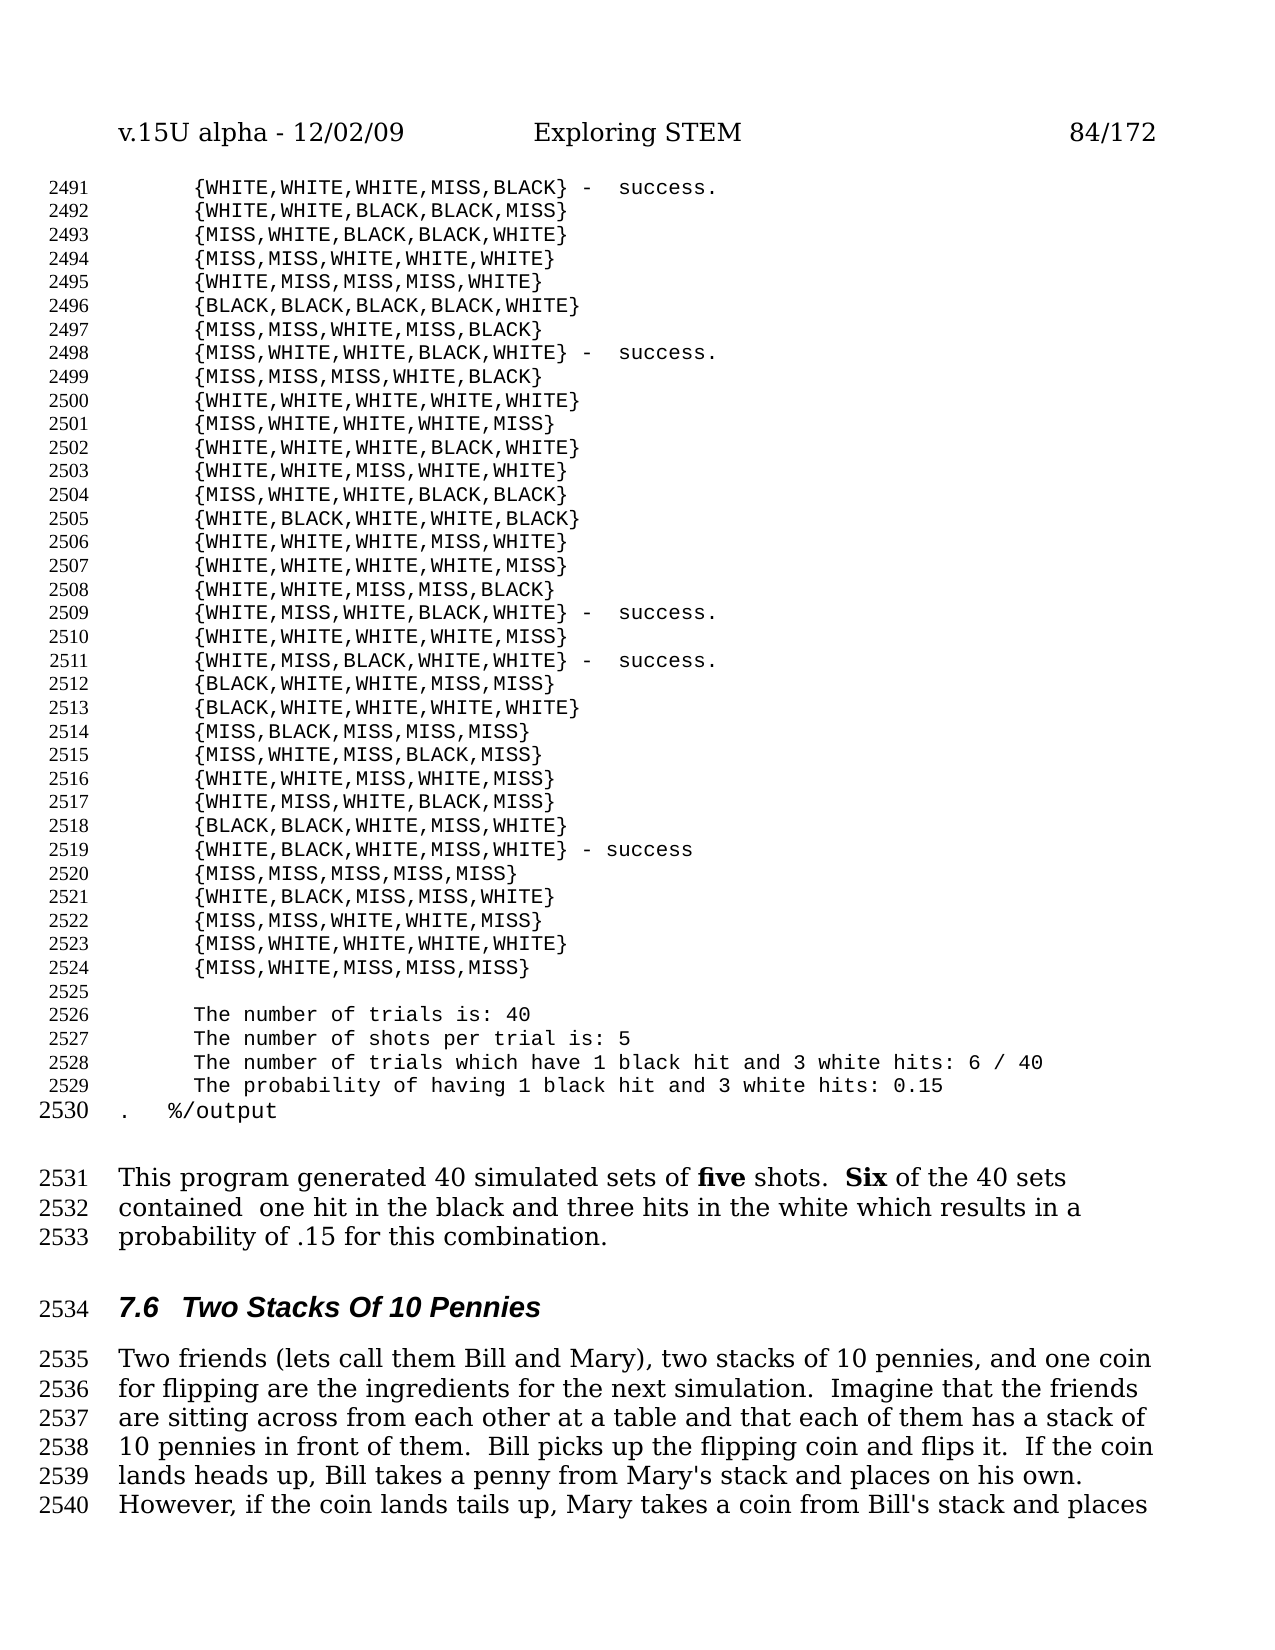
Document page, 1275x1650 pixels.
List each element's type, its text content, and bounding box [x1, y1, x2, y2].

text {WHITE,WHITE,BLACK,BLACK,MISS} [118, 200, 1157, 224]
text {WHITE,MISS,BLACK,WHITE,WHITE} - success. [118, 650, 1157, 673]
text {WHITE,BLACK,WHITE,WHITE,BLACK} [118, 508, 1157, 531]
text {WHITE,MISS,WHITE,BLACK,MISS} [118, 792, 1157, 815]
text {MISS,WHITE,WHITE,BLACK,WHITE} - success. [118, 342, 1157, 366]
text {MISS,WHITE,WHITE,WHITE,WHITE} [118, 933, 1157, 957]
text {BLACK,BLACK,BLACK,BLACK,WHITE} [118, 295, 1157, 319]
text The number of trials which have 1 black hit and 3 white hits: 6 / 40 [118, 1052, 1157, 1075]
text {WHITE,WHITE,WHITE,BLACK,WHITE} [118, 437, 1157, 461]
text {WHITE,BLACK,MISS,MISS,WHITE} [118, 886, 1157, 910]
text This program generated 40 simulated sets of five shots. Six of the 40 sets contained one hit in the black and three hits in the white which results in a probability of .15 for this combination. [118, 1163, 1157, 1251]
text {WHITE,MISS,MISS,MISS,WHITE} [118, 271, 1157, 295]
text {MISS,WHITE,BLACK,BLACK,WHITE} [118, 224, 1157, 248]
text {MISS,WHITE,MISS,MISS,MISS} [118, 957, 1157, 981]
text {MISS,MISS,WHITE,MISS,BLACK} [118, 319, 1157, 342]
text {MISS,WHITE,MISS,BLACK,MISS} [118, 744, 1157, 768]
text {WHITE,WHITE,WHITE,WHITE,WHITE} [118, 389, 1157, 413]
text The probability of having 1 black hit and 3 white hits: 0.15 [118, 1075, 1157, 1099]
text {MISS,MISS,WHITE,WHITE,WHITE} [118, 248, 1157, 271]
text The number of trials is: 40 [118, 1004, 1157, 1028]
text {BLACK,BLACK,WHITE,MISS,WHITE} [118, 815, 1157, 839]
text {MISS,WHITE,WHITE,WHITE,MISS} [118, 413, 1157, 437]
text {BLACK,WHITE,WHITE,MISS,MISS} [118, 673, 1157, 697]
text {WHITE,WHITE,WHITE,WHITE,MISS} [118, 626, 1157, 650]
text The number of shots per trial is: 5 [118, 1028, 1157, 1052]
text Two friends (lets call them Bill and Mary), two stacks of 10 pennies, and one coin for flipping are the ingredients for the next simulation. Imagine that the friends are sitting across from each other at a table and that each of them has a stack of 10 pennies in front of them. Bill picks up the flipping coin and flips it. If the coin lands heads up, Bill takes a penny from Mary's stack and places on his own. However, if the coin lands tails up, Mary takes a coin from Bill's stack and places [118, 1344, 1157, 1519]
text {WHITE,WHITE,WHITE,WHITE,MISS} [118, 555, 1157, 579]
text {MISS,BLACK,MISS,MISS,MISS} [118, 721, 1157, 744]
text {WHITE,BLACK,WHITE,MISS,WHITE} - success [118, 839, 1157, 862]
text . %/output [118, 1099, 1157, 1125]
text {MISS,MISS,MISS,MISS,MISS} [118, 862, 1157, 886]
text {WHITE,WHITE,WHITE,MISS,WHITE} [118, 531, 1157, 555]
text {WHITE,WHITE,WHITE,MISS,BLACK} - success. [118, 177, 1157, 200]
subtitle Two Stacks Of 10 Pennies [118, 1290, 1157, 1324]
text {WHITE,WHITE,MISS,WHITE,WHITE} [118, 461, 1157, 484]
text {WHITE,MISS,WHITE,BLACK,WHITE} - success. [118, 602, 1157, 626]
text {MISS,WHITE,WHITE,BLACK,BLACK} [118, 484, 1157, 508]
text {BLACK,WHITE,WHITE,WHITE,WHITE} [118, 697, 1157, 721]
text {MISS,MISS,MISS,WHITE,BLACK} [118, 366, 1157, 389]
text {WHITE,WHITE,MISS,MISS,BLACK} [118, 579, 1157, 602]
text {MISS,MISS,WHITE,WHITE,MISS} [118, 910, 1157, 933]
text {WHITE,WHITE,MISS,WHITE,MISS} [118, 768, 1157, 792]
